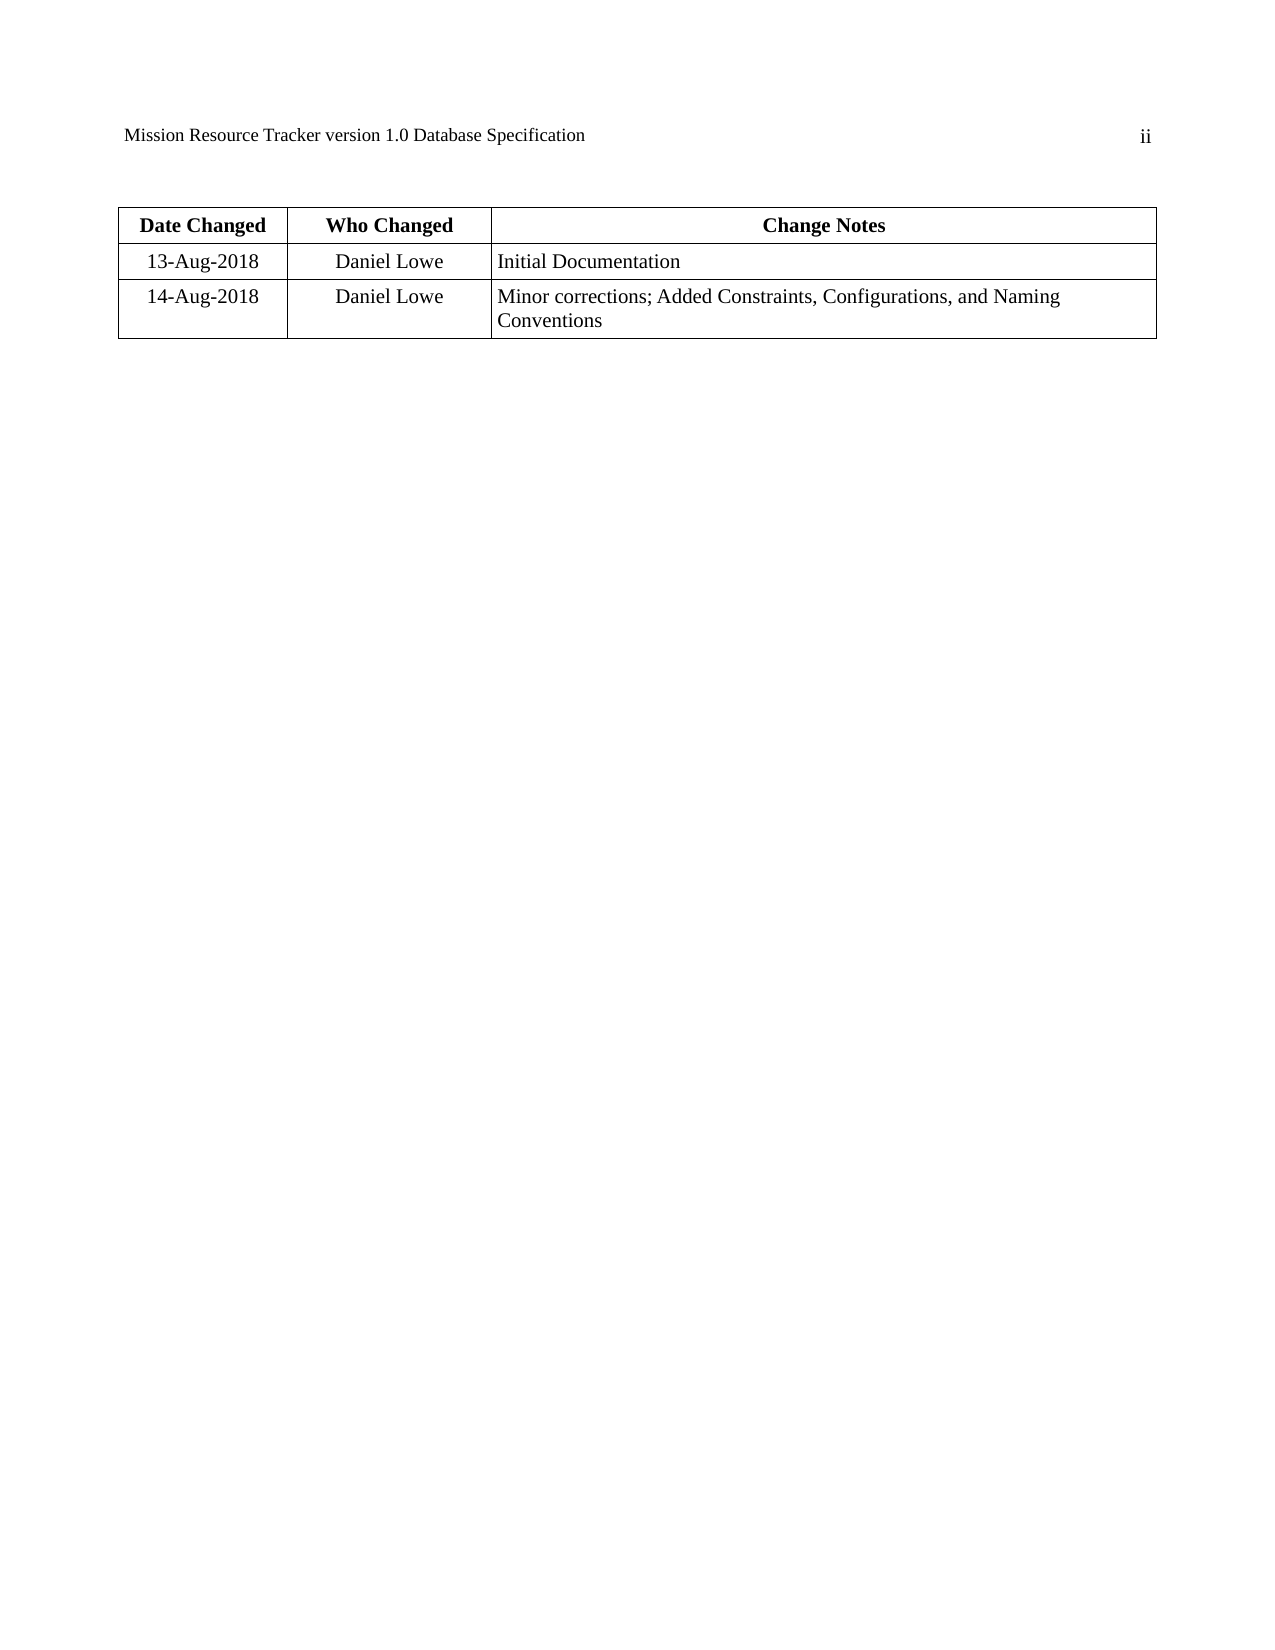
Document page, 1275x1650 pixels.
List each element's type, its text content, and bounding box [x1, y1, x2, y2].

table_cell 13-Aug-2018 [119, 244, 287, 278]
table_cell Minor corrections; Added Constraints, Configurations, and Naming Conventions [492, 280, 1156, 338]
table_header Change Notes [492, 208, 1156, 243]
table_cell 14-Aug-2018 [119, 280, 287, 338]
table_header Who Changed [288, 208, 491, 243]
table_cell Initial Documentation [492, 244, 1156, 278]
table_cell Daniel Lowe [288, 244, 491, 278]
table_cell Daniel Lowe [288, 280, 491, 338]
table_header Date Changed [119, 208, 287, 243]
